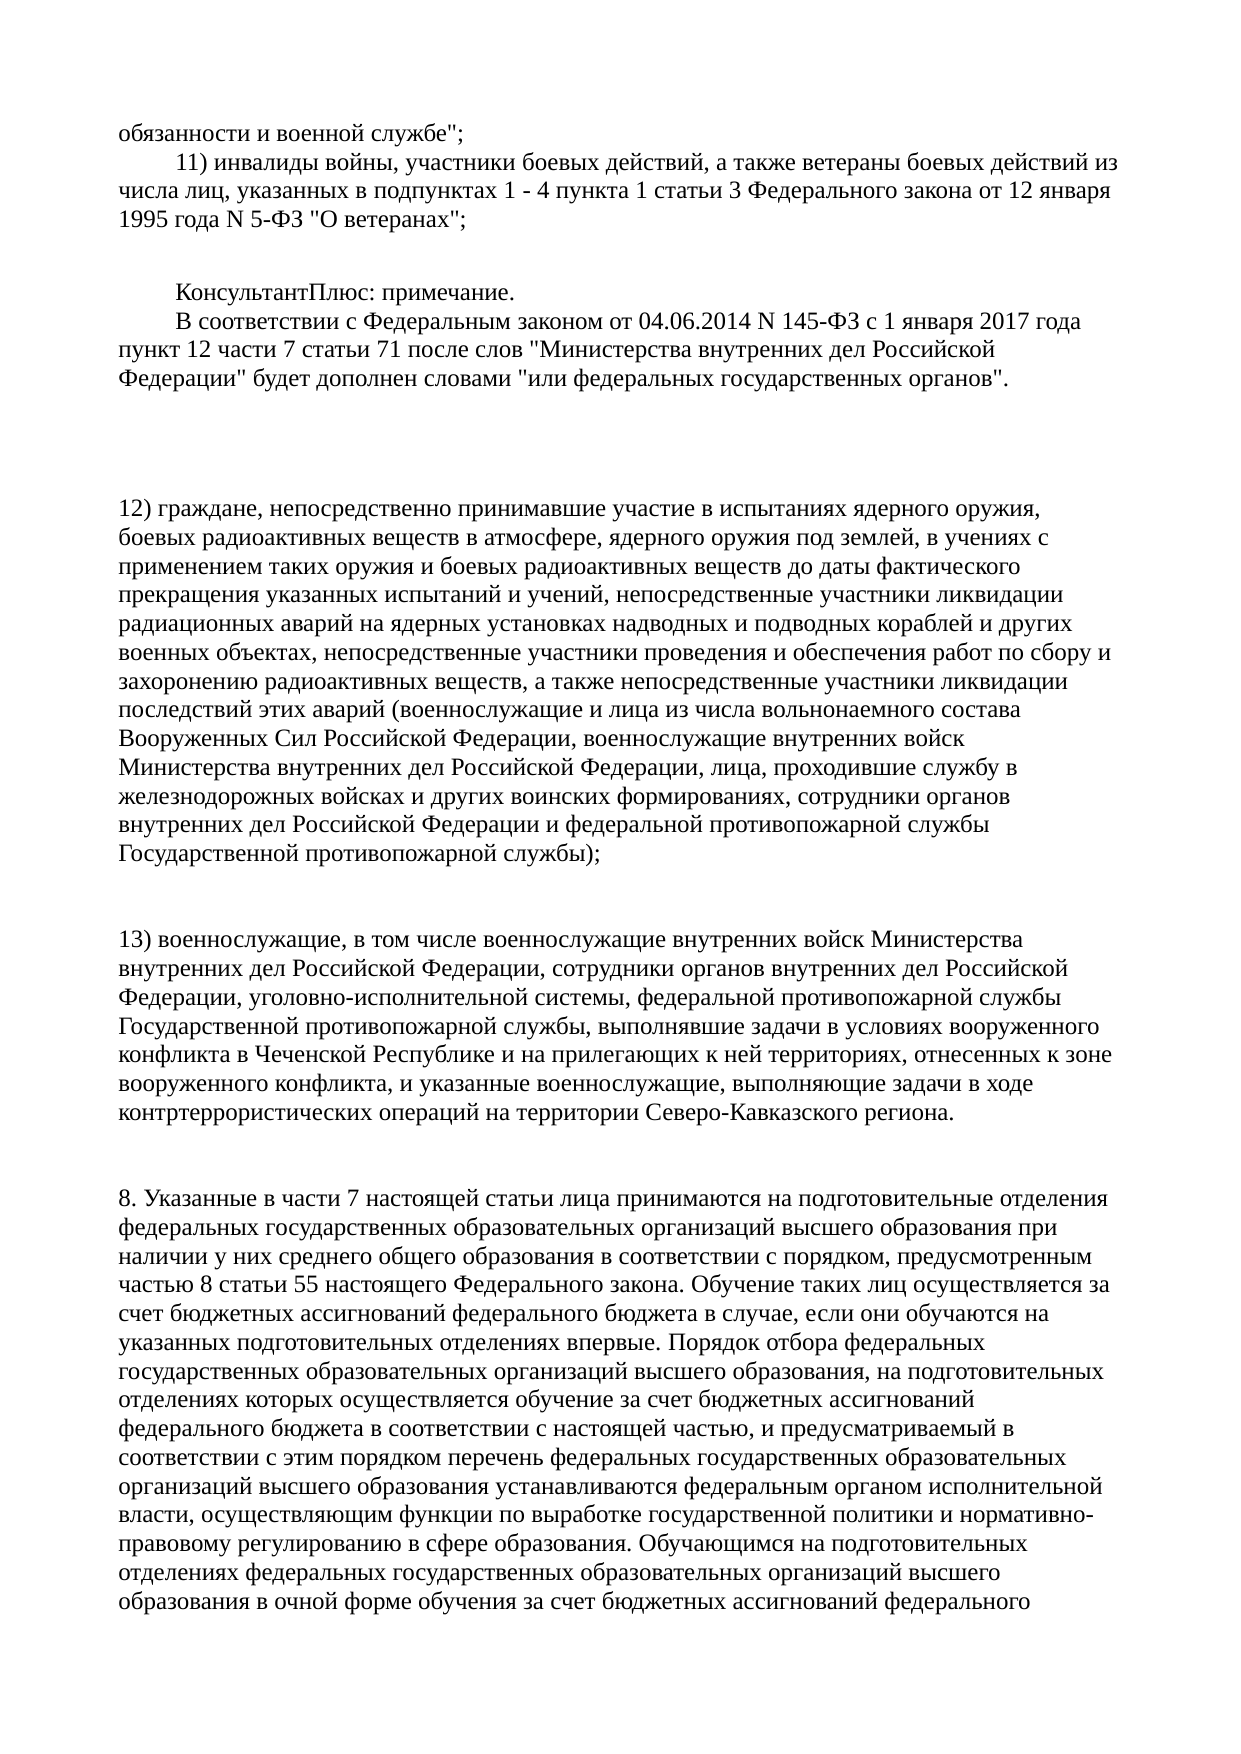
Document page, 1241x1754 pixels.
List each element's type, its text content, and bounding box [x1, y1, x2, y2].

text В соответствии с Федеральным законом от 04.06.2014 N 145-ФЗ с 1 января 2017 года пункт 12 части 7 статьи 71 после слов "Министерства внутренних дел Российской Федерации" будет дополнен словами "или федеральных государственных органов". [118, 306, 1122, 392]
text обязанности и военной службе"; [118, 118, 1122, 147]
text КонсультантПлюс: примечание. [118, 277, 1122, 306]
text 13) военнослужащие, в том числе военнослужащие внутренних войск Министерства внутренних дел Российской Федерации, сотрудники органов внутренних дел Российской Федерации, уголовно-исполнительной системы, федеральной противопожарной службы Государственной противопожарной службы, выполнявшие задачи в условиях вооруженного конфликта в Чеченской Республике и на прилегающих к ней территориях, отнесенных к зоне вооруженного конфликта, и указанные военнослужащие, выполняющие задачи в ходе контртеррористических операций на территории Северо-Кавказского региона. [118, 924, 1122, 1126]
text 11) инвалиды войны, участники боевых действий, а также ветераны боевых действий из числа лиц, указанных в подпунктах 1 - 4 пункта 1 статьи 3 Федерального закона от 12 января 1995 года N 5-ФЗ "О ветеранах"; [118, 147, 1122, 233]
text 8. Указанные в части 7 настоящей статьи лица принимаются на подготовительные отделения федеральных государственных образовательных организаций высшего образования при наличии у них среднего общего образования в соответствии с порядком, предусмотренным частью 8 статьи 55 настоящего Федерального закона. Обучение таких лиц осуществляется за счет бюджетных ассигнований федерального бюджета в случае, если они обучаются на указанных подготовительных отделениях впервые. Порядок отбора федеральных государственных образовательных организаций высшего образования, на подготовительных отделениях которых осуществляется обучение за счет бюджетных ассигнований федерального бюджета в соответствии с настоящей частью, и предусматриваемый в соответствии с этим порядком перечень федеральных государственных образовательных организаций высшего образования устанавливаются федеральным органом исполнительной власти, осуществляющим функции по выработке государственной политики и нормативно-правовому регулированию в сфере образования. Обучающимся на подготовительных отделениях федеральных государственных образовательных организаций высшего образования в очной форме обучения за счет бюджетных ассигнований федерального [118, 1183, 1122, 1614]
text 12) граждане, непосредственно принимавшие участие в испытаниях ядерного оружия, боевых радиоактивных веществ в атмосфере, ядерного оружия под землей, в учениях с применением таких оружия и боевых радиоактивных веществ до даты фактического прекращения указанных испытаний и учений, непосредственные участники ликвидации радиационных аварий на ядерных установках надводных и подводных кораблей и других военных объектах, непосредственные участники проведения и обеспечения работ по сбору и захоронению радиоактивных веществ, а также непосредственные участники ликвидации последствий этих аварий (военнослужащие и лица из числа вольнонаемного состава Вооруженных Сил Российской Федерации, военнослужащие внутренних войск Министерства внутренних дел Российской Федерации, лица, проходившие службу в железнодорожных войсках и других воинских формированиях, сотрудники органов внутренних дел Российской Федерации и федеральной противопожарной службы Государственной противопожарной службы); [118, 493, 1122, 867]
